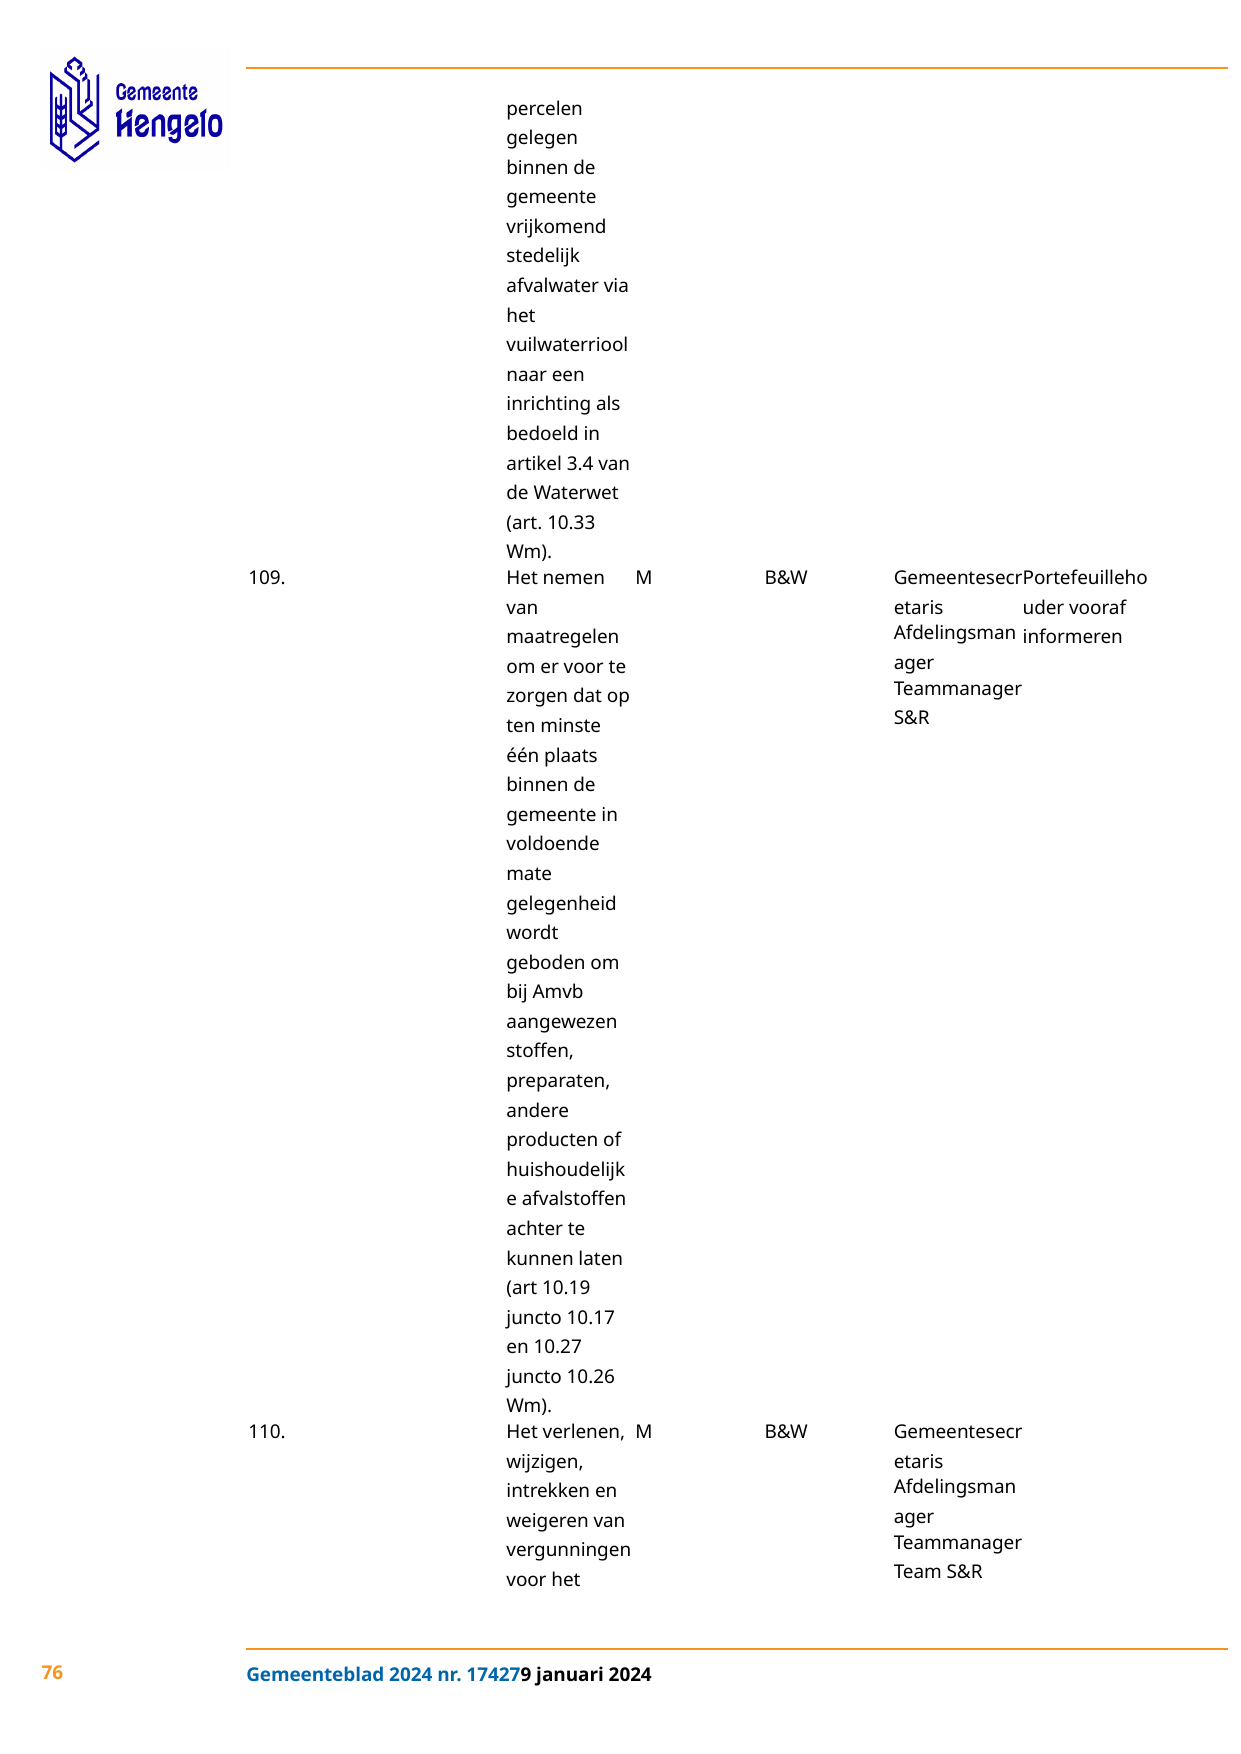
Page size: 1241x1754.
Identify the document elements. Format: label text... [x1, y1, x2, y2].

table_cell Het verlenen, wijzigen, intrekken en weigeren van vergunningen voor het [506, 1418, 635, 1592]
table_cell [635, 95, 764, 564]
table_cell Gemeentesecretaris [894, 1418, 1022, 1474]
table_cell Portefeuillehouder vooraf informeren [1023, 564, 1152, 1418]
table_cell 109. [248, 564, 506, 1418]
table_cell Teammanager Team S&R [894, 1529, 1022, 1592]
table_cell M [635, 564, 764, 1418]
table_cell B&W [764, 564, 893, 1418]
table_cell [248, 95, 506, 564]
table_cell M [635, 1418, 764, 1592]
picture [41, 47, 231, 172]
table_cell [1023, 95, 1152, 564]
table_cell [1023, 1418, 1152, 1592]
table_cell B&W [764, 1418, 893, 1592]
table_cell Gemeentesecretaris [894, 564, 1022, 619]
table_cell 110. [248, 1418, 506, 1592]
table_cell percelen gelegen binnen de gemeente vrijkomend stedelijk afvalwater via het vuilwaterriool naar een inrichting als bedoeld in artikel 3.4 van de Waterwet (art. 10.33 Wm). [506, 95, 635, 564]
table_cell Het nemen van maatregelen om er voor te zorgen dat op ten minste één plaats binnen de gemeente in voldoende mate gelegenheid wordt geboden om bij Amvb aangewezen stoffen, preparaten, andere producten of huishoudelijke afvalstoffen achter te kunnen laten (art 10.19 juncto 10.17 en 10.27 juncto 10.26 Wm). [506, 564, 635, 1418]
table_cell [764, 95, 893, 564]
table_cell Teammanager S&R [894, 675, 1022, 1418]
table_cell Afdelingsmanager [894, 1474, 1022, 1529]
table_cell Afdelingsmanager [894, 620, 1022, 675]
table_cell [894, 95, 1022, 564]
